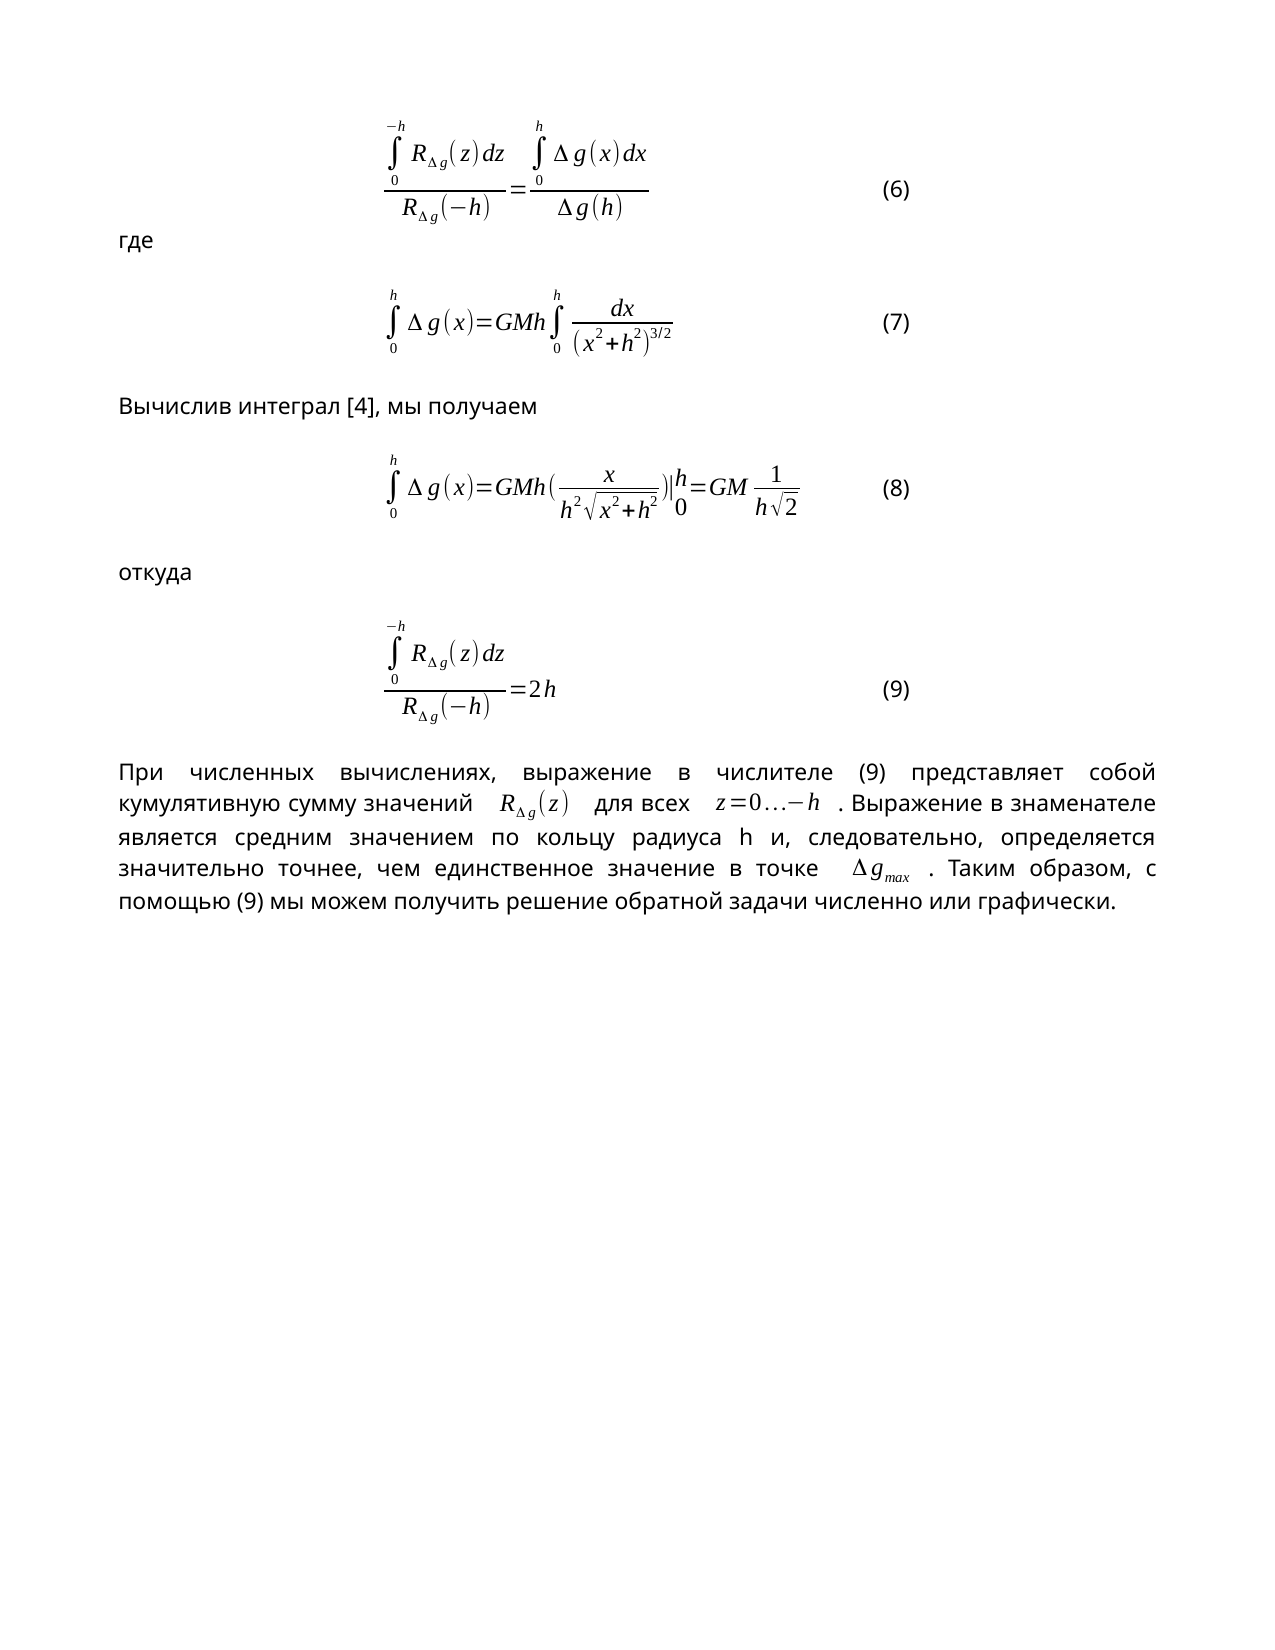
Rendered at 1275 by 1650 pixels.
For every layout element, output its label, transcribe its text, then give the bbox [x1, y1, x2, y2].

text откуда [118, 556, 1157, 587]
text Вычислив интеграл [4], мы получаем [118, 389, 1157, 421]
text (6) [118, 118, 1157, 224]
text (8) [118, 452, 1157, 524]
text где [118, 224, 1157, 256]
text (7) [118, 287, 1157, 358]
text При численных вычислениях, выражение в числителе (9) представляет собой кумулятивную сумму значений для всех . Выражение в знаменателе является средним значением по кольцу радиуса h и, следовательно, определяется значительно точнее, чем единственное значение в точке . Таким образом, с помощью (9) мы можем получить решение обратной задачи численно или графически. [118, 756, 1157, 916]
text (9) [118, 618, 1157, 724]
